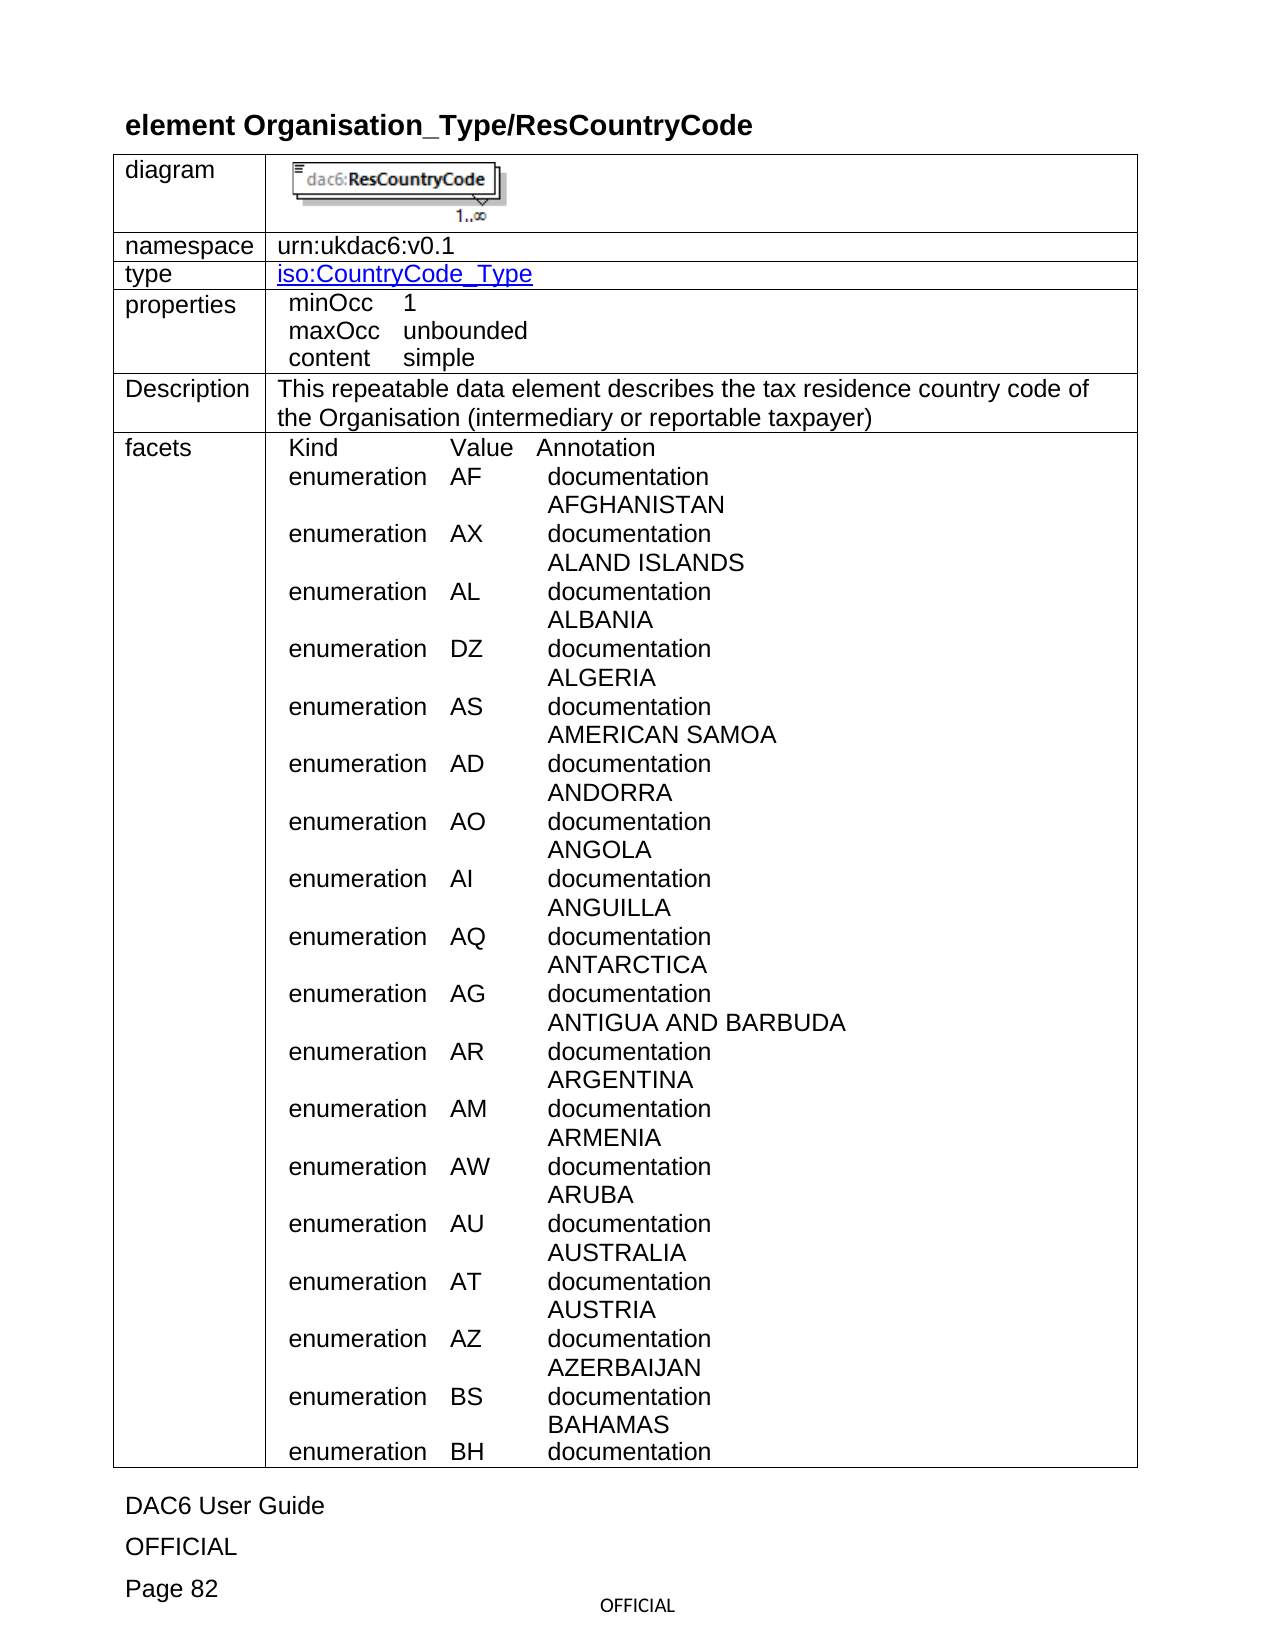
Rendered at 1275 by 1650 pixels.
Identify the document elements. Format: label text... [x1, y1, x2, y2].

table_cell unbounded [391, 318, 1137, 345]
table_cell type [114, 262, 265, 289]
table_cell facets [114, 433, 265, 1467]
table_cell urn:ukdac6:v0.1 [266, 233, 1137, 261]
table_cell maxOcc [266, 318, 391, 345]
table_cell iso:CountryCode_Type [266, 262, 1137, 289]
subtitle element Organisation_Type/ResCountryCode [125, 108, 1164, 141]
table_cell This repeatable data element describes the tax residence country code of the Organisation (intermediary or reportable taxpayer) [266, 374, 1137, 432]
table_cell Kind Value Annotation enumeration AF documentation AFGHANISTAN enumeration AX documentation ALAND ISLANDS enumeration AL documentation ALBANIA enumeration DZ documentation ALGERIA enumeration AS documentation AMERICAN SAMOA enumeration AD documentation ANDORRA enumeration AO documentation ANGOLA enumeration AI documentation ANGUILLA enumeration AQ documentation ANTARCTICA enumeration AG documentation ANTIGUA AND BARBUDA enumeration AR documentation ARGENTINA enumeration AM documentation ARMENIA enumeration AW documentation ARUBA enumeration AU documentation AUSTRALIA enumeration AT documentation AUSTRIA enumeration AZ documentation AZERBAIJAN enumeration BS documentation BAHAMAS enumeration BH documentation [266, 433, 1137, 1467]
table_cell Description [114, 374, 265, 432]
table_cell simple [391, 345, 1137, 373]
table_cell 1 [391, 290, 1137, 318]
table_cell namespace [114, 233, 265, 261]
table_cell properties [114, 290, 265, 373]
table_cell content [266, 345, 391, 373]
table_cell minOcc [266, 290, 391, 318]
table_header diagram [114, 155, 265, 232]
table_header [266, 155, 1137, 232]
